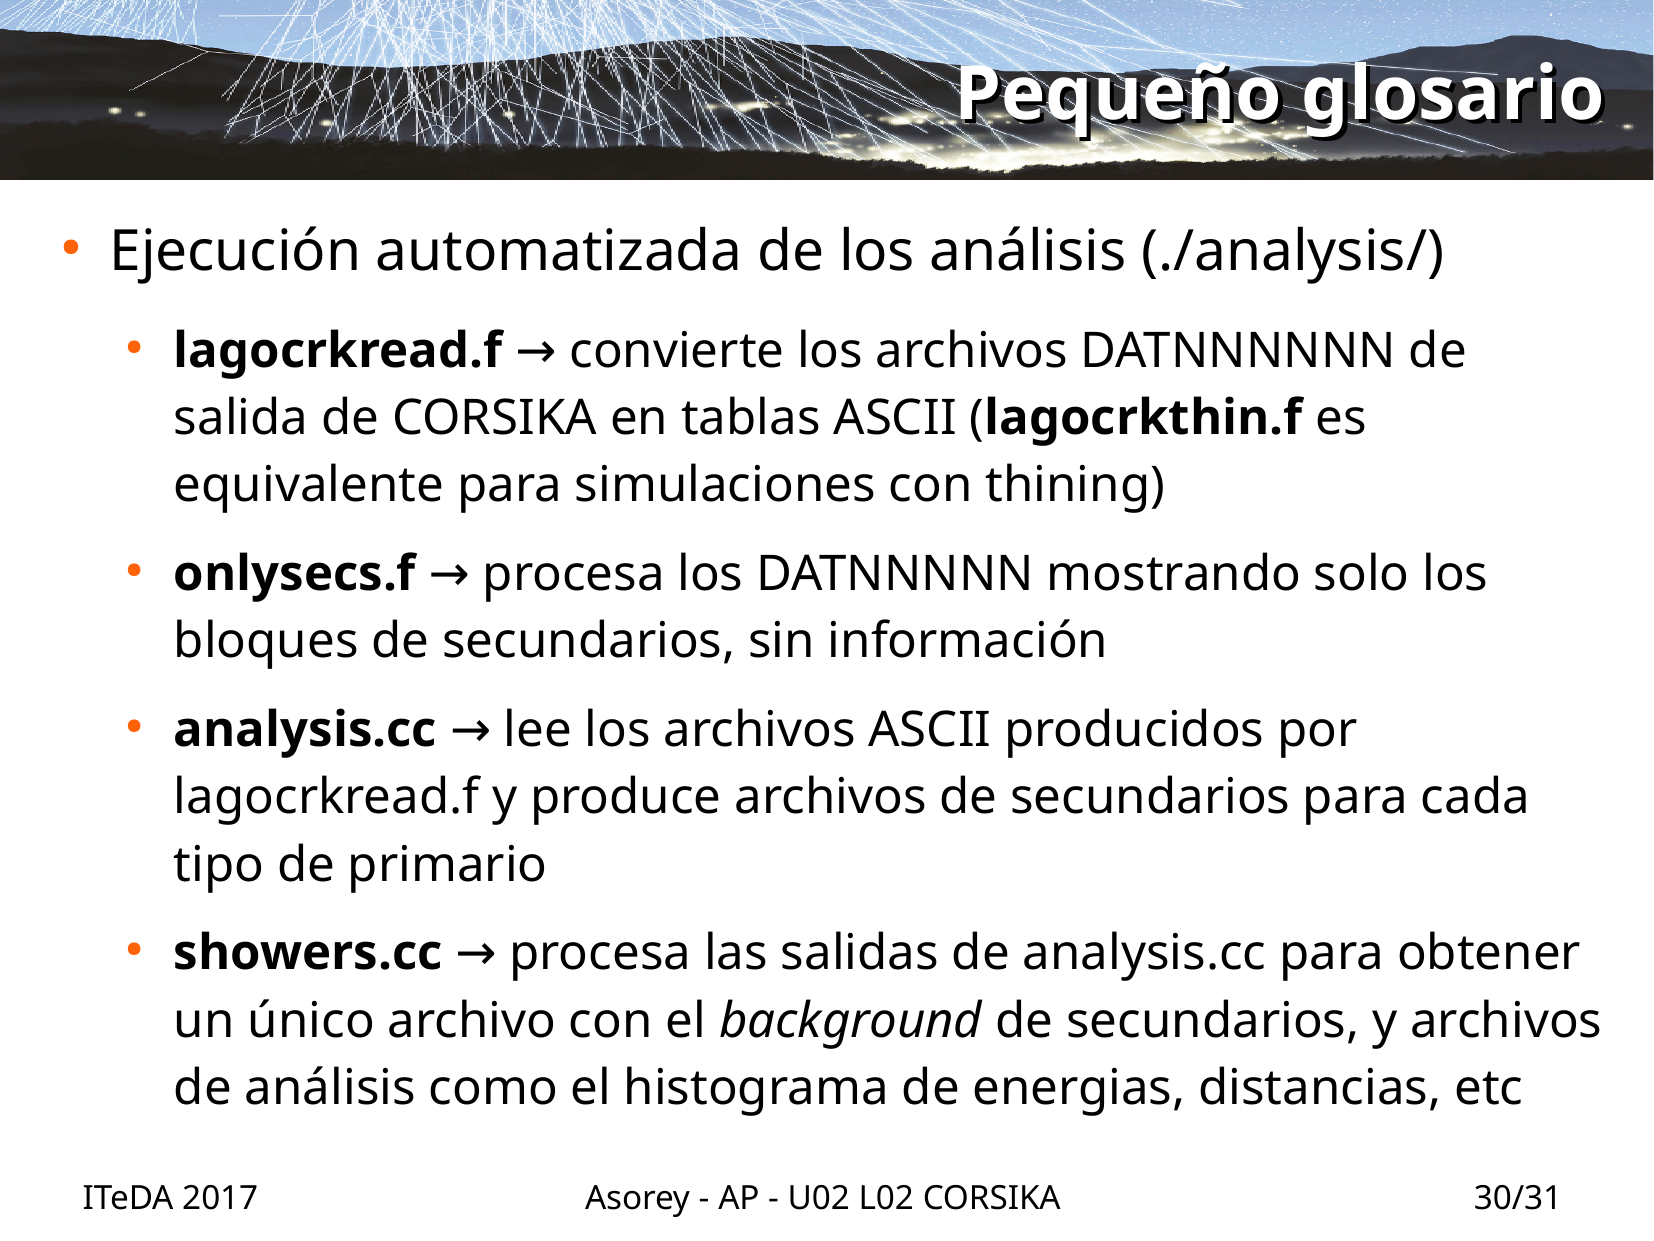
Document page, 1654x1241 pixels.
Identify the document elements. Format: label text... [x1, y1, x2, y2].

picture [0, 0, 1654, 180]
title Pequeño glosario [45, 15, 1606, 166]
list Ejecución automatizada de los análisis (./analysis/) lagocrkread.f → convierte los archivos DATNNNNNN de salida de CORSIKA en tablas ASCII (lagocrkthin.f es equivalente para simulaciones con thining) onlysecs.f → procesa los DATNNNNN mostrando solo los bloques de secundarios, sin información analysis.cc → lee los archivos ASCII producidos por lagocrkread.f y produce archivos de secundarios para cada tipo de primario showers.cc → procesa las salidas de analysis.cc para obtener un único archivo con el background de secundarios, y archivos de análisis como el histograma de energias, distancias, etc [45, 210, 1606, 1156]
